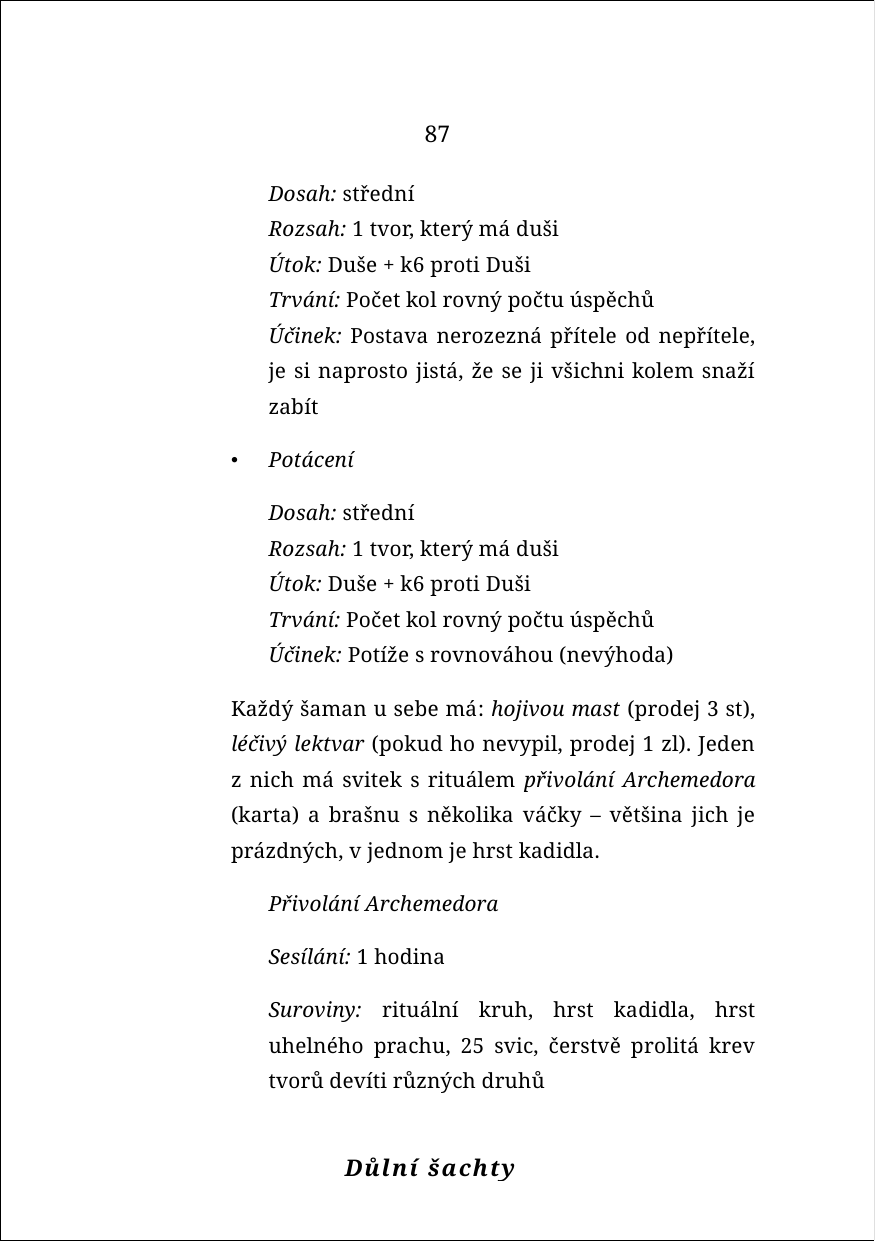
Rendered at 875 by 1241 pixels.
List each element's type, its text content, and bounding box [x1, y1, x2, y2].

list Dosah: střední Rozsah: 1 tvor, který má duši Útok: Duše + k6 proti Duši Trvání: Počet kol rovný počtu úspěchů Účinek: Potíže s rovnováhou (nevýhoda) [231, 498, 756, 669]
list Sesílání: 1 hodina [231, 942, 756, 971]
list Každý šaman u sebe má: hojivou mast (prodej 3 st), léčivý lektvar (pokud ho nevypil, prodej 1 zl). Jeden z nich má svitek s rituálem přivolání Archemedora (karta) a brašnu s několika váčky – většina jich je prázdných, v jednom je hrst kadidla. [193, 694, 756, 864]
list Potácení [231, 445, 756, 474]
list Suroviny: rituální kruh, hrst kadidla, hrst uhelného prachu, 25 svic, čerstvě prolitá krev tvorů devíti různých druhů [231, 996, 756, 1095]
list Dosah: střední Rozsah: 1 tvor, který má duši Útok: Duše + k6 proti Duši Trvání: Počet kol rovný počtu úspěchů Účinek: Postava nerozezná přítele od nepřítele, je si naprosto jistá, že se ji všichni kolem snaží zabít [231, 179, 756, 421]
list Přivolání Archemedora [231, 889, 756, 918]
